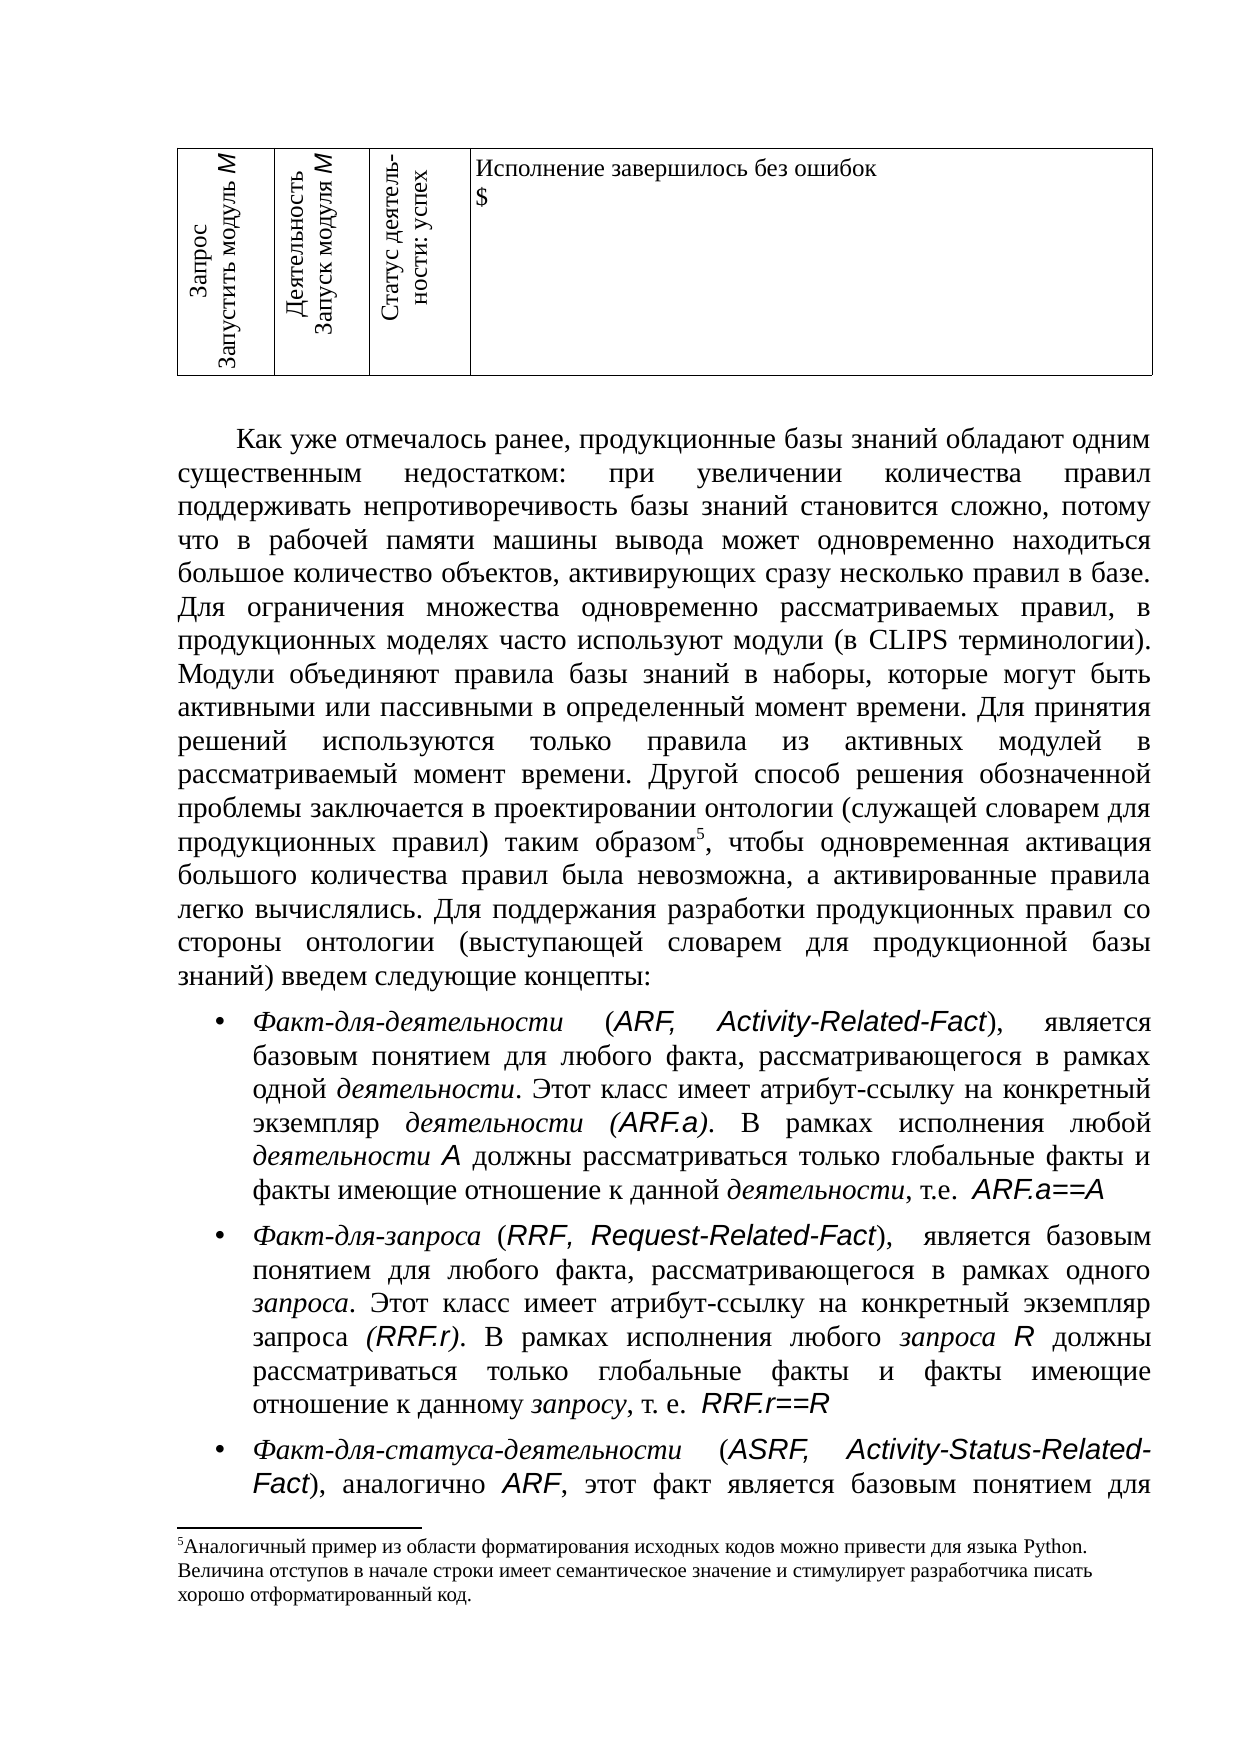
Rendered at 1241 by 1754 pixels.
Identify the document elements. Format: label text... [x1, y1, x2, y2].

text Аналогичный пример из области форматирования исходных кодов можно привести для языка Python. Величина отступов в начале строки имеет семантическое значение и стимулирует разработчика писать хорошо отформатированный код. [177, 1534, 1152, 1606]
table_cell Статус деятель- ности: успех [370, 149, 470, 375]
list Факт-для-статуса-деятельности (ASRF, Activity-Status-Related-Fact), аналогично ARF, этот факт является базовым понятием для [215, 1432, 1152, 1500]
table_cell Исполнение завершилось без ошибок $ [471, 149, 1152, 375]
table_cell Деятельность Запуск модуля М [275, 149, 369, 375]
list Факт-для-деятельности (ARF, Activity-Related-Fact), является базовым понятием для любого факта, рассматривающегося в рамках одной деятельности. Этот класс имеет атрибут-ссылку на конкретный экземпляр деятельности (ARF.a). В рамках исполнения любой деятельности A должны рассматриваться только глобальные факты и факты имеющие отношение к данной деятельности, т.е. ARF.a==A [215, 1004, 1152, 1206]
table_cell Запрос Запустить модуль М [178, 149, 274, 375]
list Факт-для-запроса (RRF, Request-Related-Fact), является базовым понятием для любого факта, рассматривающегося в рамках одного запроса. Этот класс имеет атрибут-ссылку на конкретный экземпляр запроса (RRF.r). В рамках исполнения любого запроса R должны рассматриваться только глобальные факты и факты имеющие отношение к данному запросу, т. е. RRF.r==R [215, 1218, 1152, 1420]
text Как уже отмечалось ранее, продукционные базы знаний обладают одним существенным недостатком: при увеличении количества правил поддерживать непротиворечивость базы знаний становится сложно, потому что в рабочей памяти машины вывода может одновременно находиться большое количество объектов, активирующих сразу несколько правил в базе. Для ограничения множества одновременно рассматриваемых правил, в продукционных моделях часто используют модули (в CLIPS терминологии). Модули объединяют правила базы знаний в наборы, которые могут быть активными или пассивными в определенный момент времени. Для принятия решений используются только правила из активных модулей в рассматриваемый момент времени. Другой способ решения обозначенной проблемы заключается в проектировании онтологии (служащей словарем для продукционных правил) таким образом, чтобы одновременная активация большого количества правил была невозможна, а активированные правила легко вычислялись. Для поддержания разработки продукционных правил со стороны онтологии (выступающей словарем для продукционной базы знаний) введем следующие концепты: [177, 421, 1152, 991]
